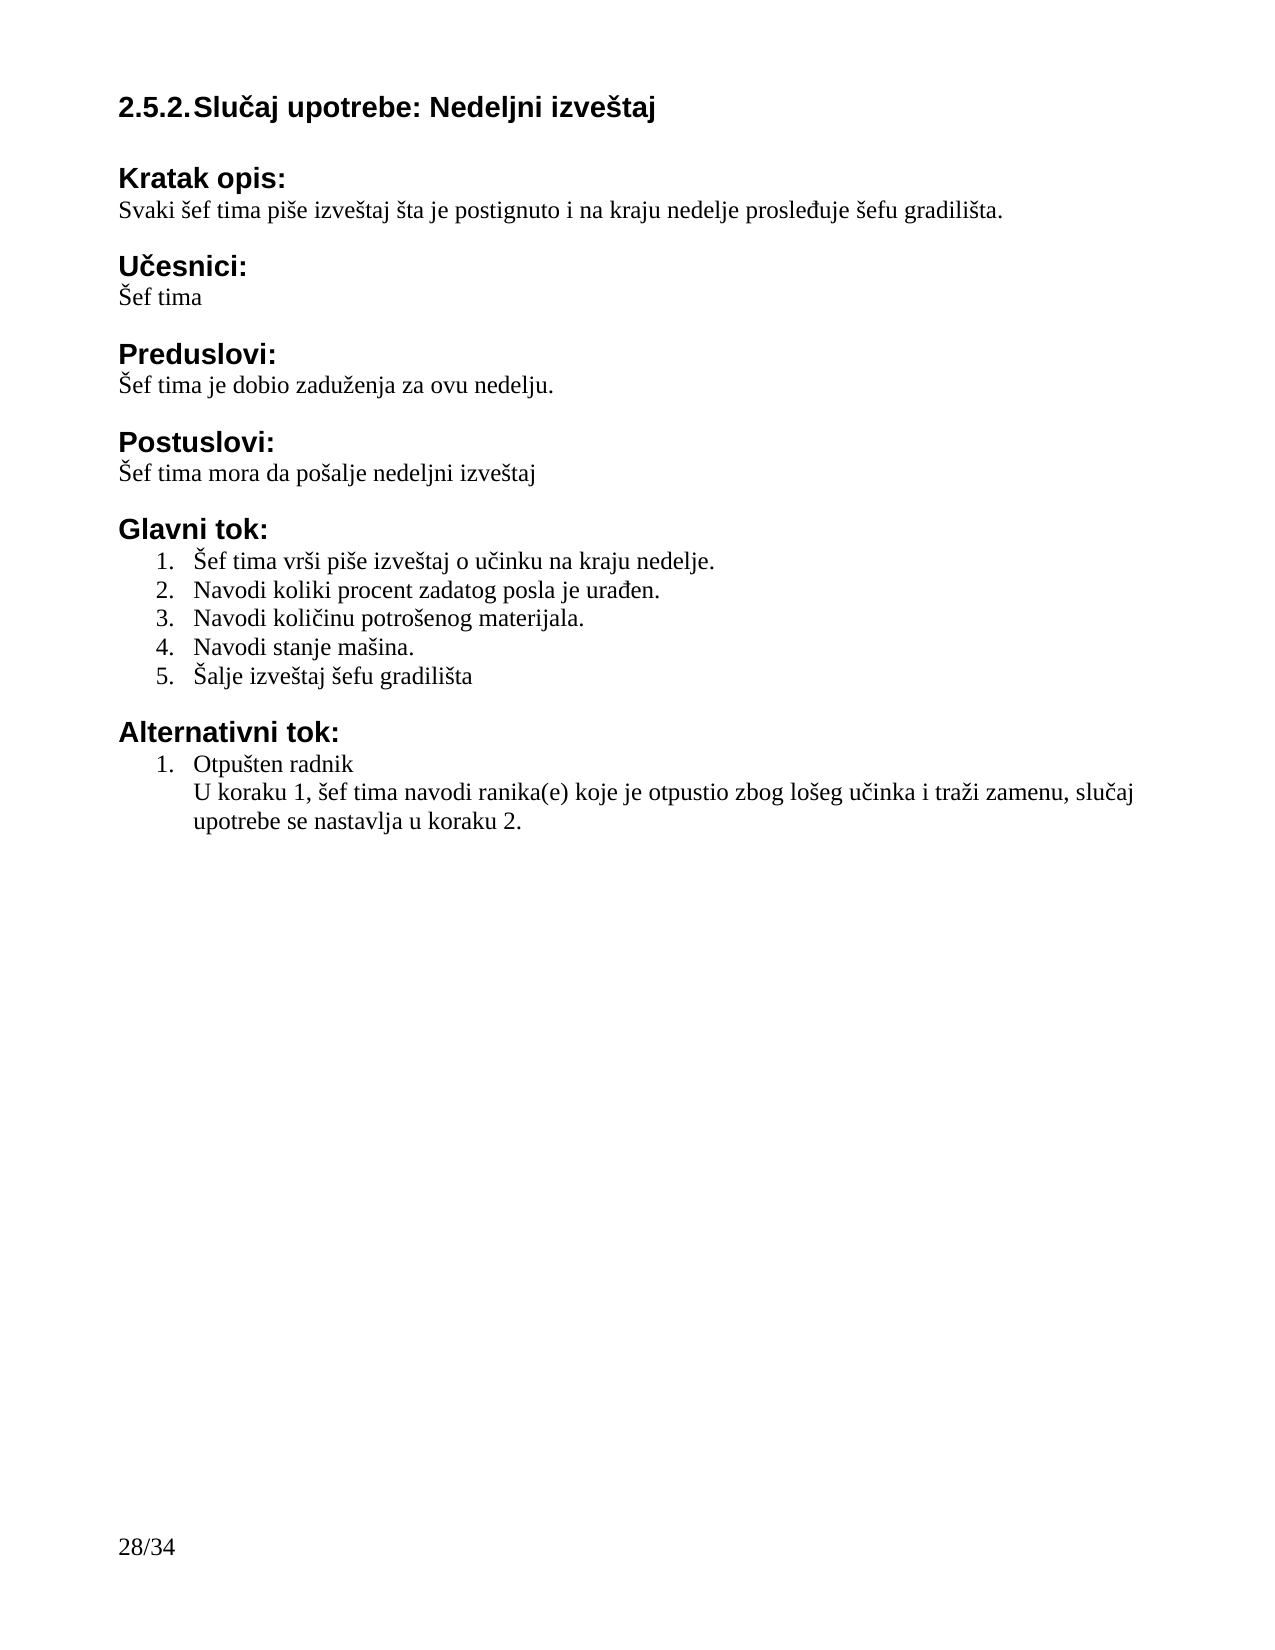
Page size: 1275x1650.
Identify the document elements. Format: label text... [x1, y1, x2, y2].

text Šef tima mora da pošalje nedeljni izveštaj [118, 458, 1157, 487]
list Šef tima vrši piše izveštaj o učinku na kraju nedelje. [156, 546, 1157, 575]
subtitle Slučaj upotrebe: Nedeljni izveštaj [118, 89, 1157, 123]
list Navodi koliki procent zadatog posla je urađen. [156, 575, 1157, 603]
text Šef tima [118, 282, 1157, 311]
text Svaki šef tima piše izveštaj šta je postignuto i na kraju nedelje prosleđuje šefu gradilišta. [118, 195, 1157, 223]
subtitle Učesnici: [118, 249, 1157, 282]
subtitle Glavni tok: [118, 512, 1157, 546]
text Šef tima je dobio zaduženja za ovu nedelju. [118, 370, 1157, 399]
subtitle Preduslovi: [118, 337, 1157, 370]
list Šalje izveštaj šefu gradilišta [156, 661, 1157, 690]
subtitle Postuslovi: [118, 424, 1157, 458]
list Navodi stanje mašina. [156, 632, 1157, 661]
list Otpušten radnik U koraku 1, šef tima navodi ranika(e) koje je otpustio zbog lošeg učinka i traži zamenu, slučaj upotrebe se nastavlja u koraku 2. [156, 749, 1157, 835]
subtitle Kratak opis: [118, 161, 1157, 195]
list Navodi količinu potrošenog materijala. [156, 603, 1157, 632]
subtitle Alternativni tok: [118, 715, 1157, 749]
